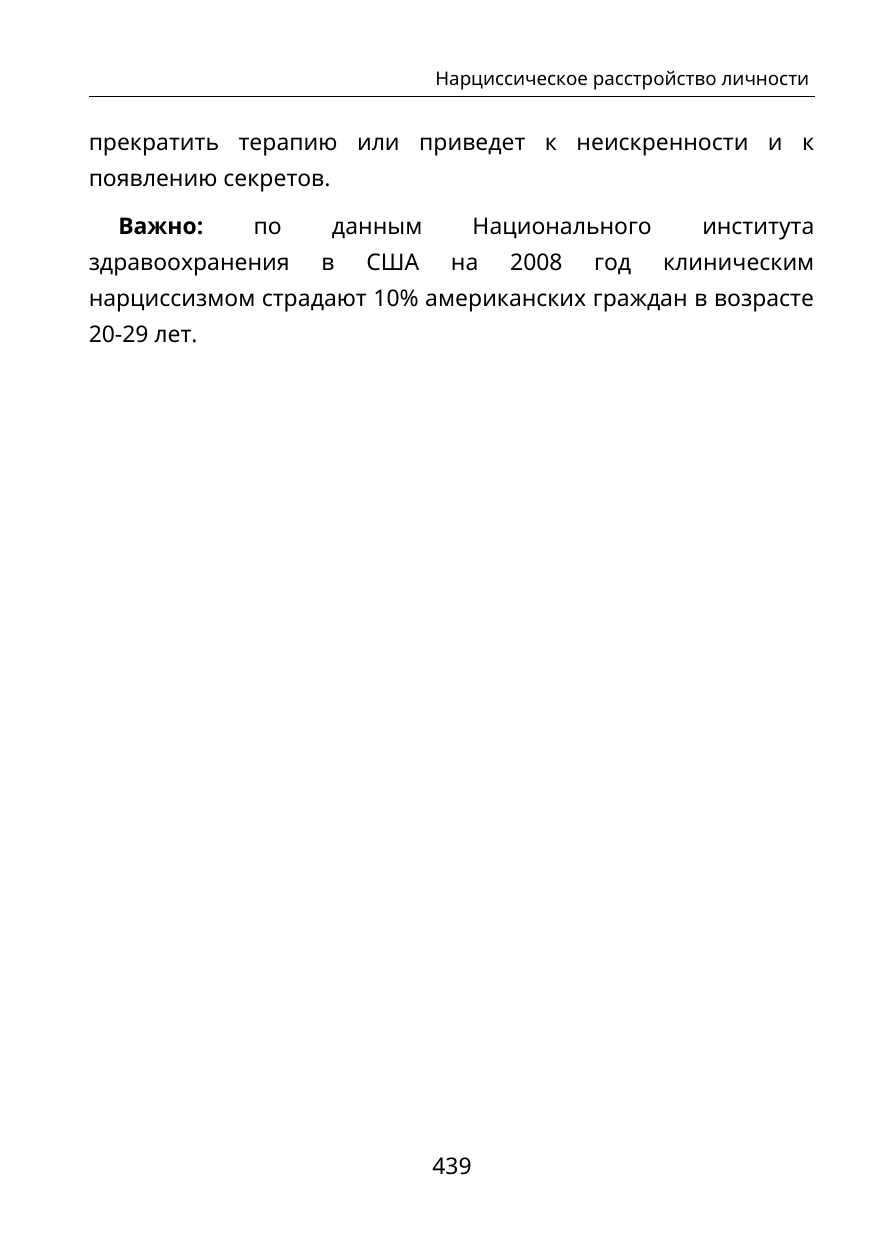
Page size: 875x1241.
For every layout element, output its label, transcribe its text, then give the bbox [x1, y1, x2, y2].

text прекратить терапию или приведет к неискренности и к появлению секретов. [88, 126, 815, 193]
text Важно: по данным Национального института здравоохранения в США на 2008 год клиническим нарциссизмом страдают 10% американских граждан в возрасте 20-29 лет. [88, 210, 815, 349]
